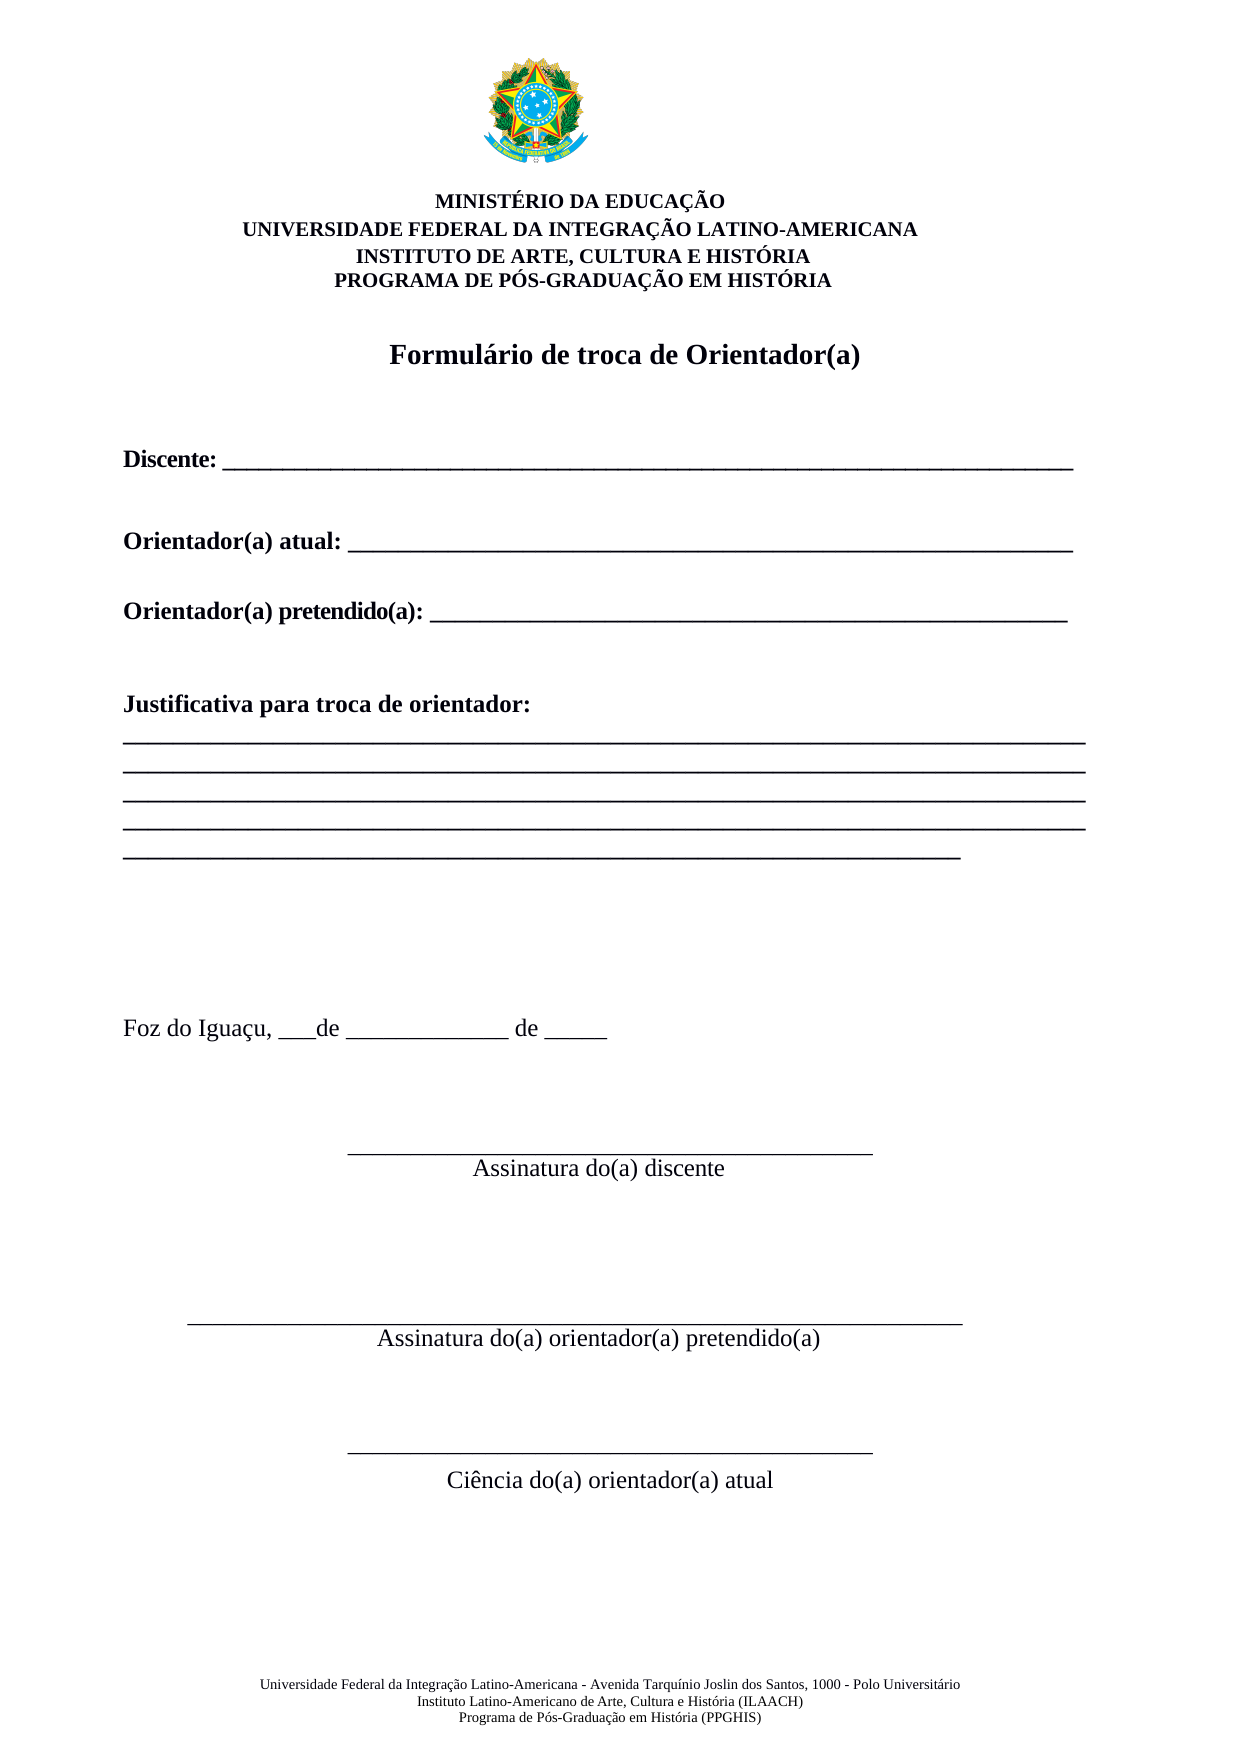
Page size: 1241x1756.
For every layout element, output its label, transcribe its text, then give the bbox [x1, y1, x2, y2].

text Assinatura do(a) discente [123, 1158, 1074, 1181]
text Ciência do(a) orientador(a) atual [123, 1465, 1097, 1493]
picture [483, 58, 589, 163]
text Orientador(a) atual: __________________________________________________________ [123, 526, 1097, 555]
text Assinatura do(a) orientador(a) pretendido(a) [123, 1328, 1074, 1351]
text Foz do Iguaçu, ___de _____________ de _____ [123, 1013, 1097, 1042]
text __________________________________________ [123, 1129, 1097, 1158]
picture [501, 142, 521, 159]
text Formulário de troca de Orientador(a) [123, 337, 1127, 371]
text Orientador(a) pretendido(a): ___________________________________________________ [123, 596, 1097, 625]
text Justificativa para troca de orientador: _______________________________________________________________________________________________________________________________________________________________________________________________________________________________________________________________________________________________________________________________________________________________________________________ [123, 689, 1097, 862]
text Discente: _______________________________________________________________________ [123, 444, 1097, 472]
text ______________________________________________________________ [70, 1299, 1074, 1328]
text __________________________________________ [123, 1428, 1097, 1457]
